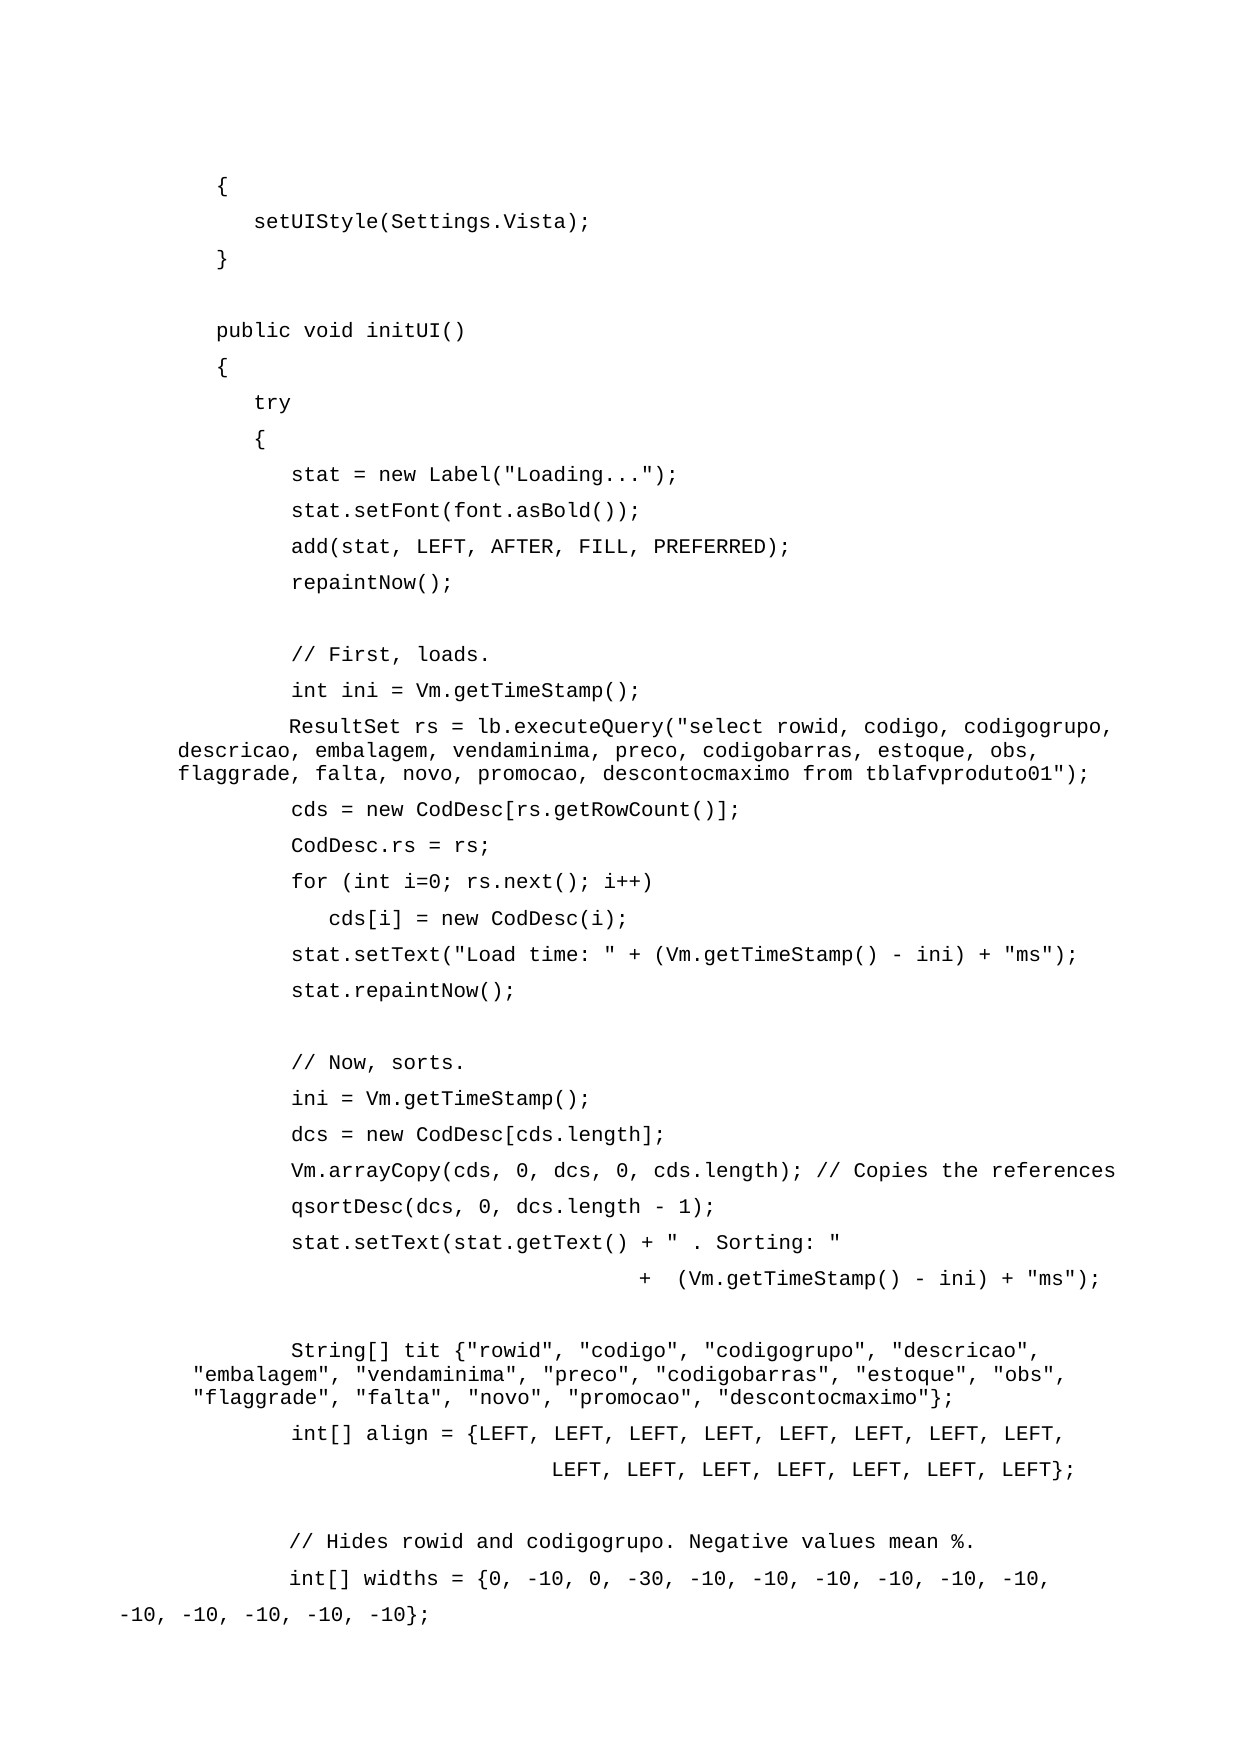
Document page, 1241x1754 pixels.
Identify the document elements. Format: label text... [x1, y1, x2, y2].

list qsortDesc(dcs, 0, dcs.length - 1); [177, 1196, 1122, 1219]
list int[] align = {LEFT, LEFT, LEFT, LEFT, LEFT, LEFT, LEFT, LEFT, [177, 1423, 1122, 1447]
list public void initUI() [177, 320, 1122, 343]
list int[] widths = {0, -10, 0, -30, -10, -10, -10, -10, -10, -10, [177, 1568, 1122, 1591]
list dcs = new CodDesc[cds.length]; [177, 1124, 1122, 1147]
list add(stat, LEFT, AFTER, FILL, PREFERRED); [177, 536, 1122, 559]
list setUIStyle(Settings.Vista); [177, 212, 1122, 235]
list // First, loads. [177, 644, 1122, 668]
list cds[i] = new CodDesc(i); [177, 908, 1122, 931]
list int ini = Vm.getTimeStamp(); [177, 680, 1122, 704]
list } [177, 248, 1122, 271]
list LEFT, LEFT, LEFT, LEFT, LEFT, LEFT, LEFT}; [118, 1459, 1122, 1483]
list cds = new CodDesc[rs.getRowCount()]; [177, 799, 1122, 823]
list stat.setText("Load time: " + (Vm.getTimeStamp() - ini) + "ms"); [177, 944, 1122, 967]
list Vm.arrayCopy(cds, 0, dcs, 0, cds.length); // Copies the references [177, 1160, 1122, 1183]
list stat.setText(stat.getText() + " . Sorting: " [177, 1232, 1122, 1256]
list ini = Vm.getTimeStamp(); [177, 1088, 1122, 1111]
list ResultSet rs = lb.executeQuery("select rowid, codigo, codigogrupo, descricao, embalagem, vendaminima, preco, codigobarras, estoque, obs, flaggrade, falta, novo, promocao, descontocmaximo from tblafvproduto01"); [177, 716, 1122, 787]
list stat.repaintNow(); [177, 980, 1122, 1003]
list { [177, 428, 1122, 451]
list CodDesc.rs = rs; [177, 836, 1122, 859]
list try [177, 392, 1122, 415]
list stat = new Label("Loading..."); [177, 464, 1122, 487]
list // Hides rowid and codigogrupo. Negative values mean %. [177, 1532, 1122, 1555]
list // Now, sorts. [177, 1052, 1122, 1075]
list String[] tit {"rowid", "codigo", "codigogrupo", "descricao", "embalagem", "vendaminima", "preco", "codigobarras", "estoque", "obs", "flaggrade", "falta", "novo", "promocao", "descontocmaximo"}; [118, 1340, 1122, 1411]
list { [177, 356, 1122, 379]
list repaintNow(); [177, 572, 1122, 596]
list stat.setFont(font.asBold()); [177, 500, 1122, 523]
list -10, -10, -10, -10, -10}; [118, 1604, 1122, 1627]
list { [177, 176, 1122, 199]
list + (Vm.getTimeStamp() - ini) + "ms"); [177, 1268, 1122, 1292]
list for (int i=0; rs.next(); i++) [177, 872, 1122, 895]
